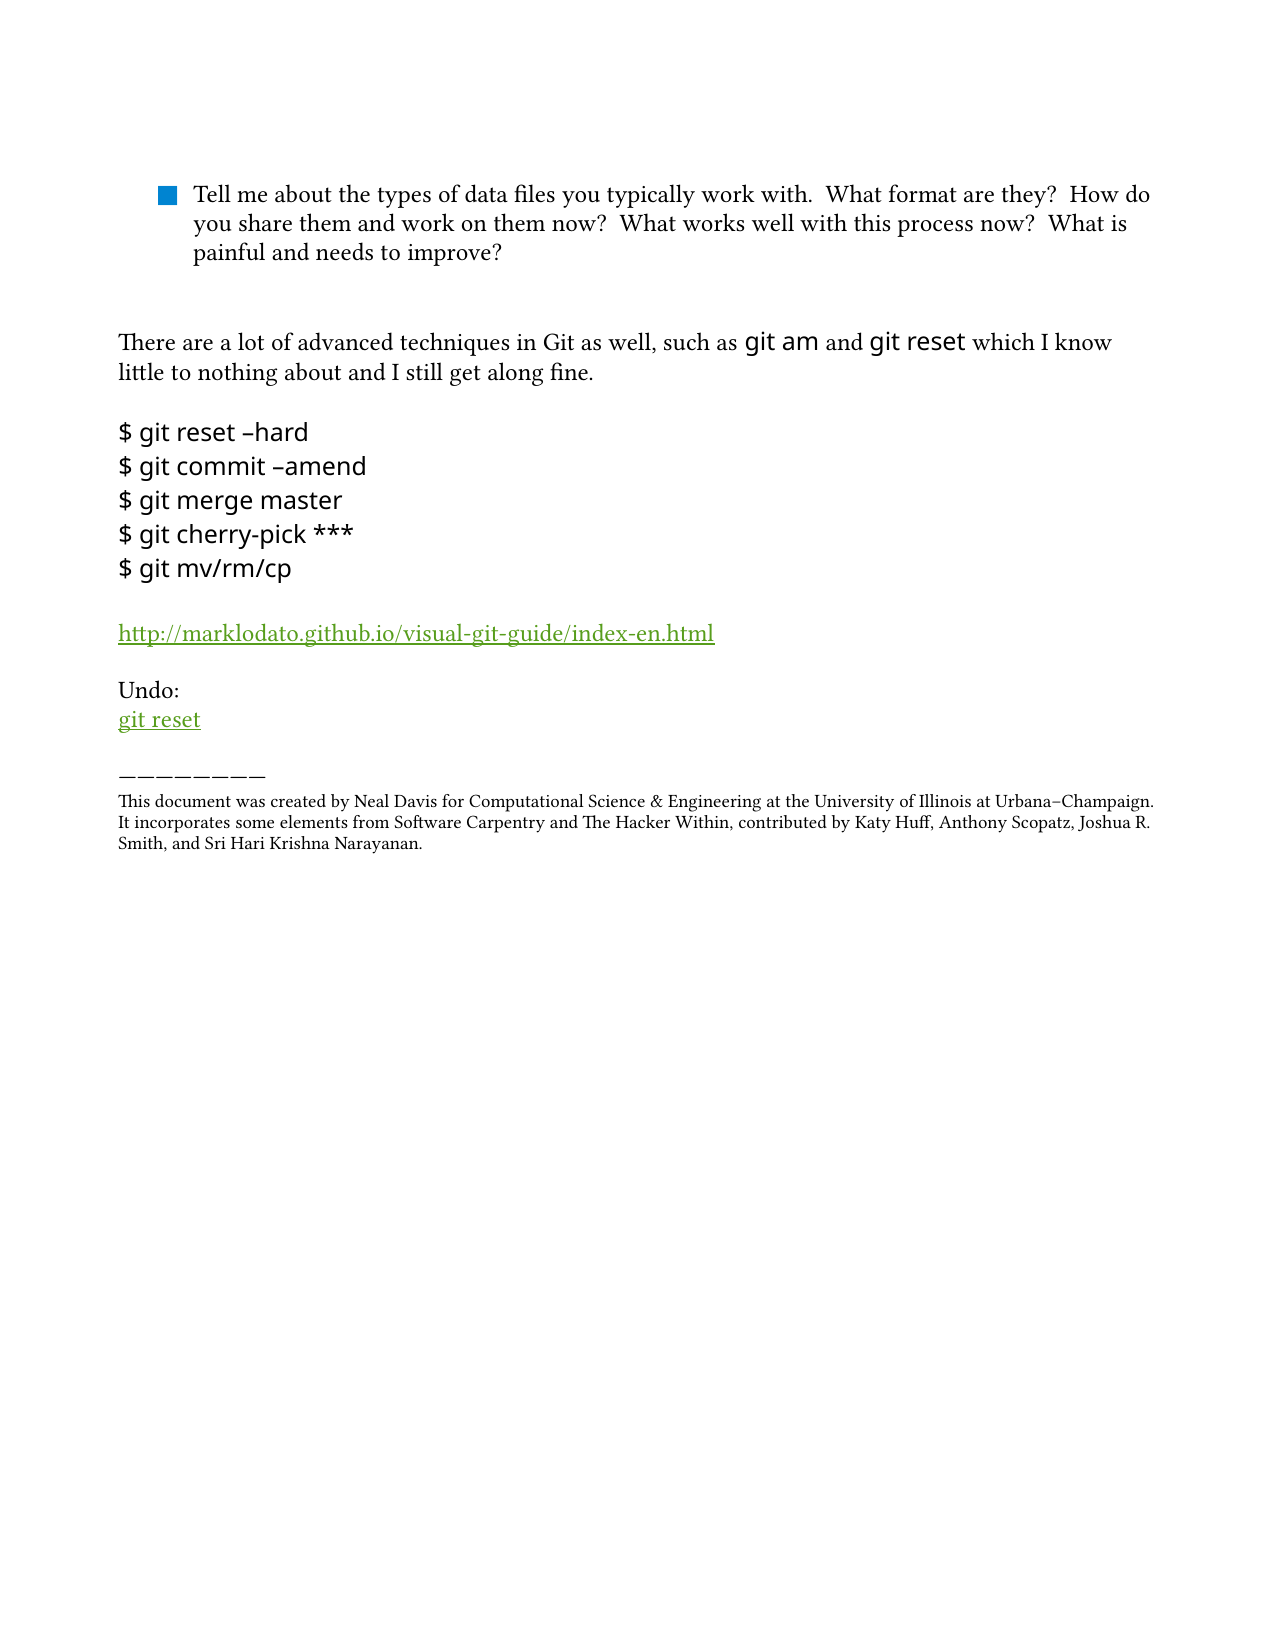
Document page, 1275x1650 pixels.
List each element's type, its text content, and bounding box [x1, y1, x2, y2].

text $ git cherry-pick *** [118, 517, 1157, 551]
text $ git merge master [118, 483, 1157, 517]
text Undo: [118, 676, 1157, 704]
text git reset [118, 704, 1157, 733]
text http://marklodato.github.io/visual-git-guide/index-en.html [118, 619, 1157, 647]
text There are a lot of advanced techniques in Git as well, such as git am and git reset which I know little to nothing about and I still get along fine. [118, 323, 1157, 386]
text $ git commit –amend [118, 449, 1157, 483]
text ———————— [118, 762, 1157, 790]
list Tell me about the types of data files you typically work with. What format are they? How do you share them and work on them now? What works well with this process now? What is painful and needs to improve? [156, 175, 1157, 266]
text $ git reset –hard [118, 414, 1157, 449]
text $ git mv/rm/cp [118, 551, 1157, 585]
text This document was created by Neal Davis for Computational Science & Engineering at the University of Illinois at Urbana–Champaign. It incorporates some elements from Software Carpentry and The Hacker Within, contributed by Katy Huff, Anthony Scopatz, Joshua R. Smith, and Sri Hari Krishna Narayanan. [118, 790, 1157, 854]
